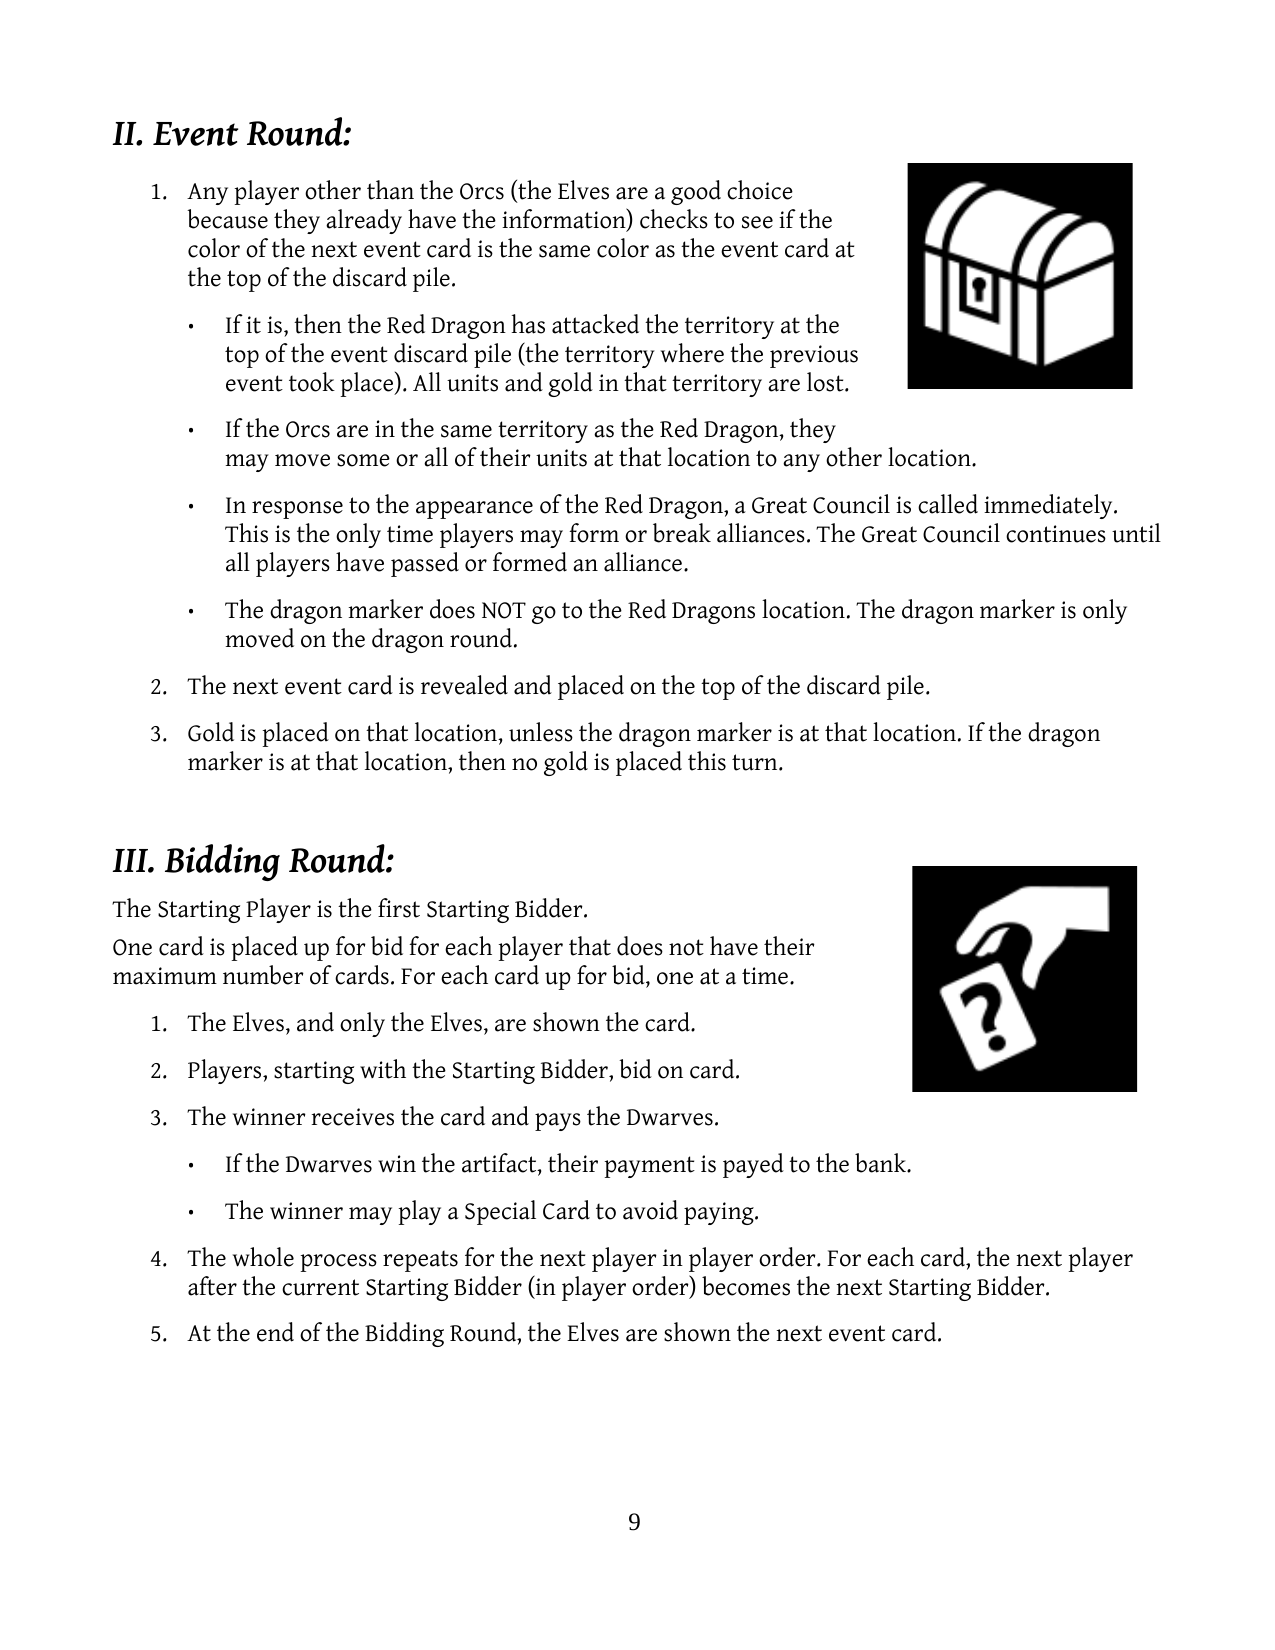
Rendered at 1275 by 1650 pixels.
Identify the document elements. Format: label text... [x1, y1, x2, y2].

list If it is, then the Red Dragon has attacked the territory at the top of the event discard pile (the territory where the previous event took place). All units and gold in that territory are lost. [187, 311, 1162, 398]
list Players, starting with the Starting Bidder, bid on card. [150, 1057, 912, 1086]
list The whole process repeats for the next player in player order. For each card, the next player after the current Starting Bidder (in player order) becomes the next Starting Bidder. [150, 1244, 1162, 1302]
list Any player other than the Orcs (the Elves are a good choice because they already have the information) checks to see if the color of the next event card is the same color as the event card at the top of the discard pile. [150, 177, 907, 293]
list The winner may play a Special Card to avoid paying. [187, 1197, 1162, 1226]
text The Starting Player is the first Starting Bidder. [112, 896, 912, 925]
list In response to the appearance of the Red Dragon, a Great Council is called immediately. This is the only time players may form or break alliances. The Great Council continues until all players have passed or formed an alliance. [187, 492, 1162, 579]
list The Elves, and only the Elves, are shown the card. [150, 1010, 912, 1039]
list The winner receives the card and pays the Dwarves. [150, 1103, 1162, 1132]
list The dragon marker does NOT go to the Red Dragons location. The dragon marker is only moved on the dragon round. [187, 597, 1162, 654]
text One card is placed up for bid for each player that does not have their maximum number of cards. For each card up for bid, one at a time. [112, 934, 912, 992]
list If the Dwarves win the artifact, their payment is payed to the bank. [187, 1150, 1162, 1179]
subtitle II. Event Round: [112, 112, 1162, 156]
picture [912, 866, 1138, 1092]
list At the end of the Bidding Round, the Elves are shown the next event card. [150, 1320, 1162, 1349]
list The next event card is revealed and placed on the top of the discard pile. [150, 672, 1162, 701]
picture [907, 163, 1133, 389]
list If the Orcs are in the same territory as the Red Dragon, they may move some or all of their units at that location to any other location. [187, 416, 1162, 474]
list Gold is placed on that location, unless the dragon marker is at that location. If the dragon marker is at that location, then no gold is placed this turn. [150, 719, 1162, 777]
subtitle III. Bidding Round: [112, 840, 1162, 883]
